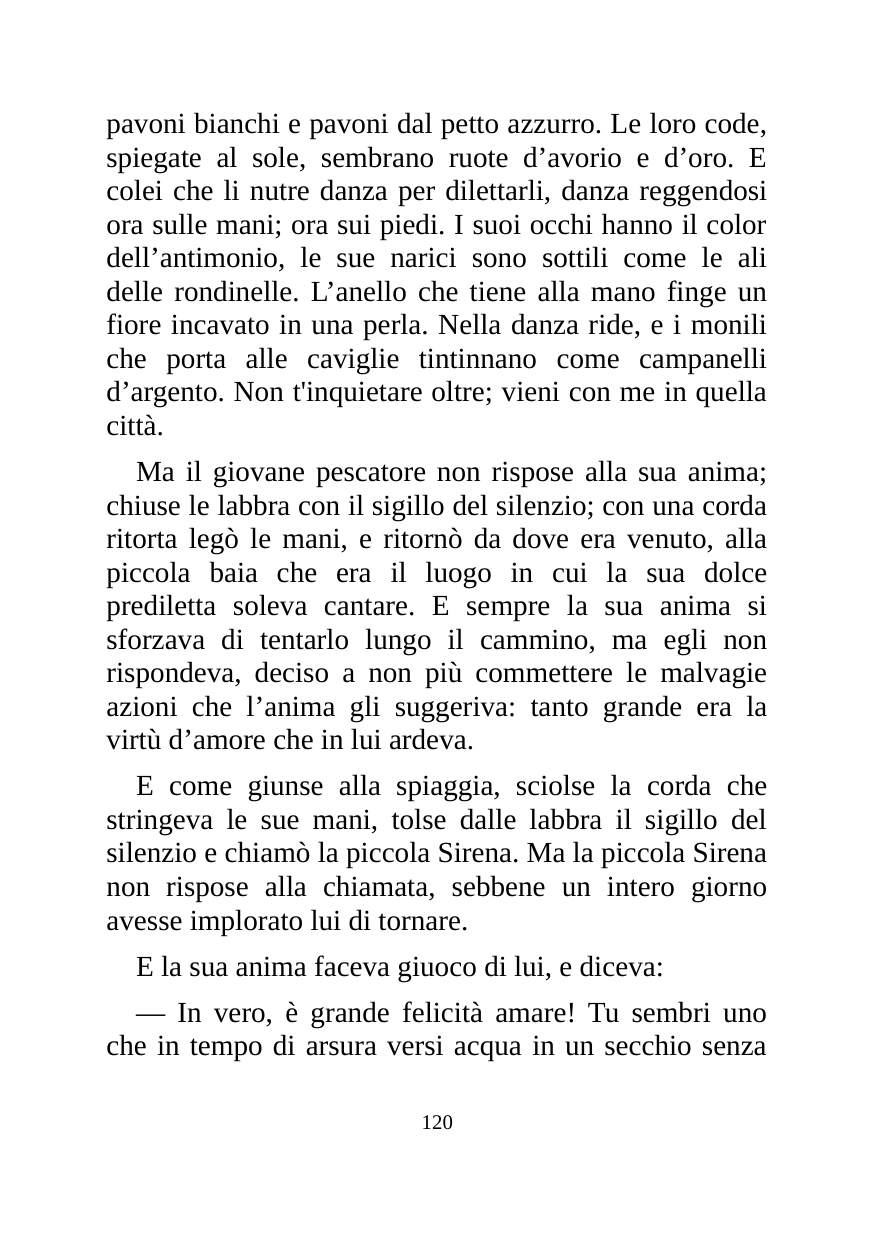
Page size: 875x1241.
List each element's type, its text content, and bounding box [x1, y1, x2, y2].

text — In vero, è grande felicità amare! Tu sembri uno che in tempo di arsura versi acqua in un secchio senza [106, 995, 768, 1062]
text E come giunse alla spiaggia, sciolse la corda che stringeva le sue mani, tolse dalle labbra il sigillo del silenzio e chiamò la piccola Sirena. Ma la piccola Sirena non rispose alla chiamata, sebbene un intero giorno avesse implorato lui di tornare. [106, 768, 768, 936]
text E la sua anima faceva giuoco di lui, e diceva: [106, 949, 768, 982]
text pavoni bianchi e pavoni dal petto azzurro. Le loro code, spiegate al sole, sembrano ruote d’avorio e d’oro. E colei che li nutre danza per dilettarli, danza reggendosi ora sulle mani; ora sui piedi. I suoi occhi hanno il color dell’antimonio, le sue narici sono sottili come le ali delle rondinelle. L’anello che tiene alla mano finge un fiore incavato in una perla. Nella danza ride, e i monili che porta alle caviglie tintinnano come campanelli d’argento. Non t'inquietare oltre; vieni con me in quella città. [106, 106, 768, 442]
text Ma il giovane pescatore non rispose alla sua anima; chiuse le labbra con il sigillo del silenzio; con una corda ritorta legò le mani, e ritornò da dove era venuto, alla piccola baia che era il luogo in cui la sua dolce prediletta soleva cantare. E sempre la sua anima si sforzava di tentarlo lungo il cammino, ma egli non rispondeva, deciso a non più commettere le malvagie azioni che l’anima gli suggeriva: tanto grande era la virtù d’amore che in lui ardeva. [106, 454, 768, 756]
